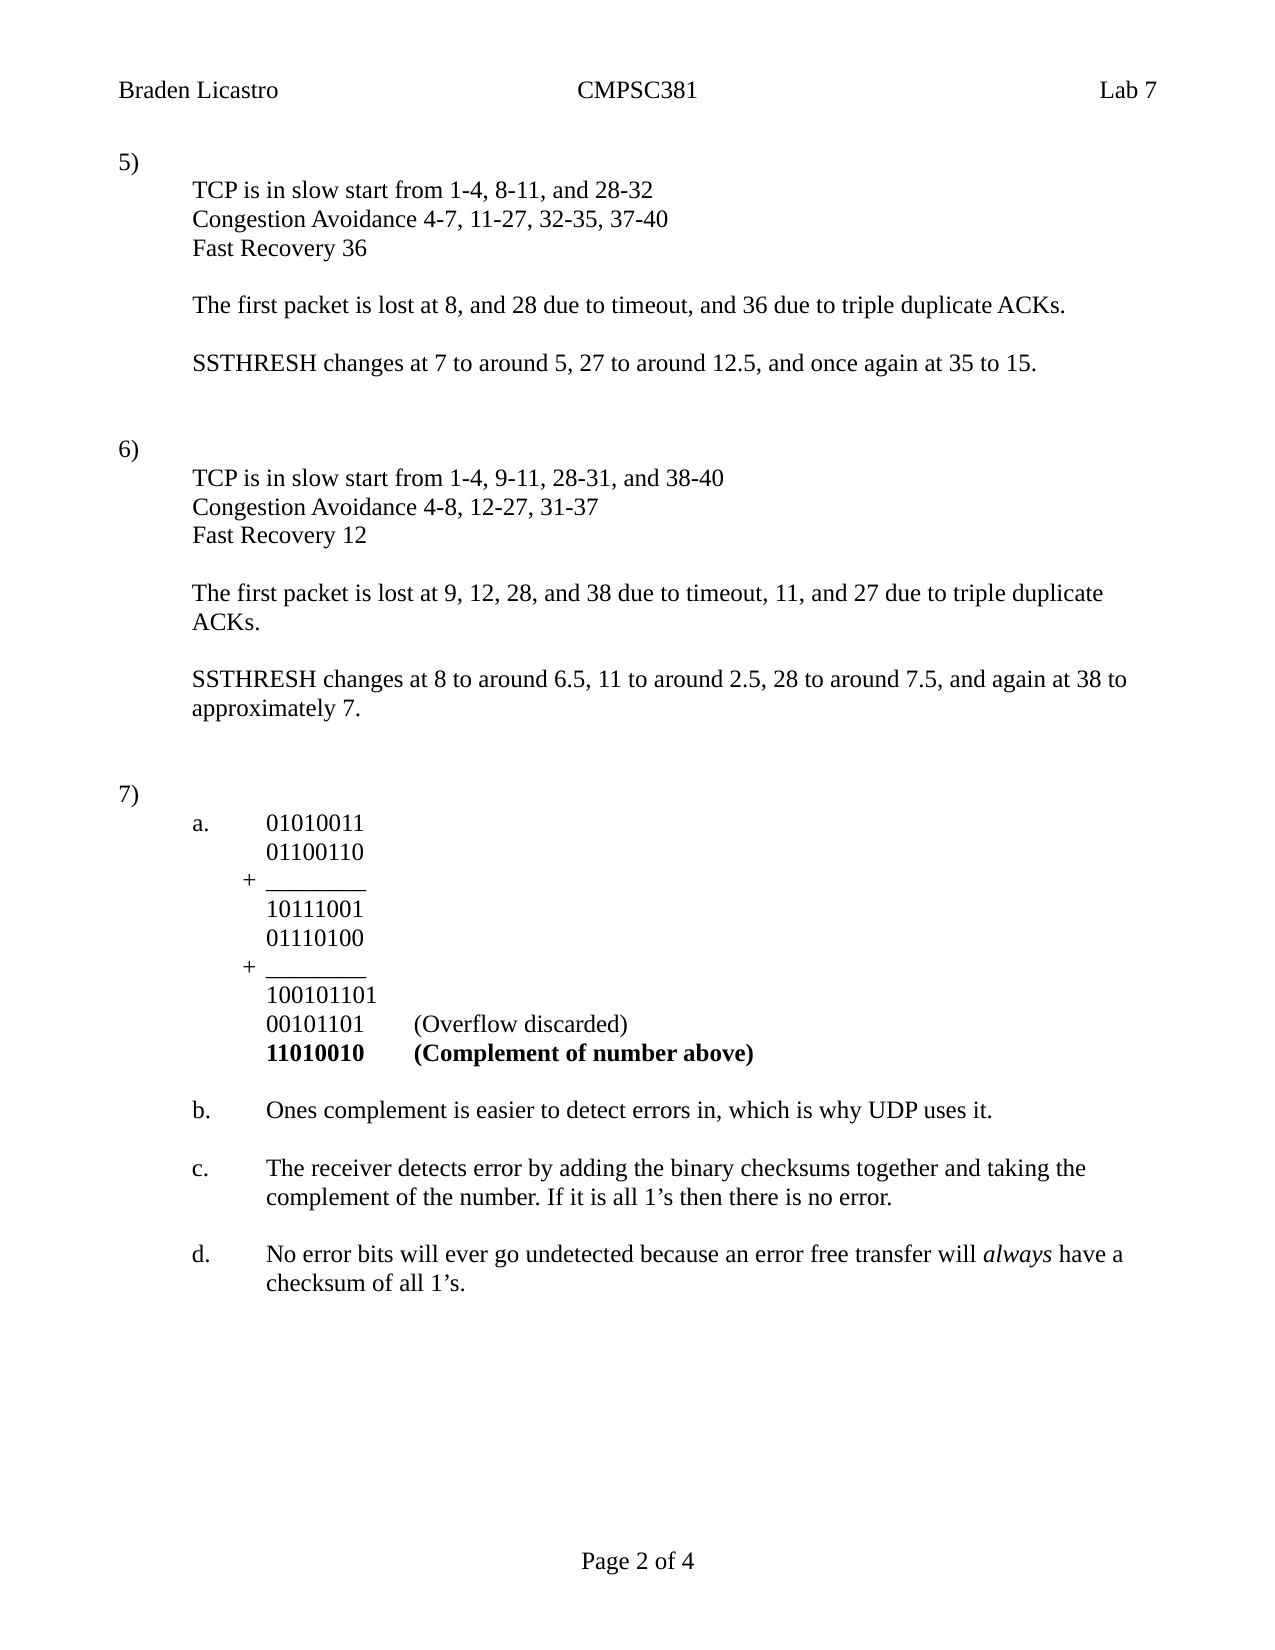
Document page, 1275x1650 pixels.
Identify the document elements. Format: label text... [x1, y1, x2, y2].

text 01110100 [118, 923, 1157, 952]
text c. The receiver detects error by adding the binary checksums together and taking the complement of the number. If it is all 1’s then there is no error. [192, 1153, 1157, 1211]
text Congestion Avoidance 4-7, 11-27, 32-35, 37-40 [118, 204, 1157, 233]
text TCP is in slow start from 1-4, 8-11, and 28-32 [118, 176, 1157, 204]
text 7) [118, 779, 1157, 808]
text a. 01010011 [118, 808, 1157, 837]
text 10111001 [118, 894, 1157, 923]
list No error bits will ever go undetected because an error free transfer will always have a checksum of all 1’s. [192, 1239, 1157, 1297]
text SSTHRESH changes at 8 to around 6.5, 11 to around 2.5, 28 to around 7.5, and again at 38 to approximately 7. [192, 664, 1157, 722]
text 5) [118, 147, 1157, 176]
text Fast Recovery 36 [118, 233, 1157, 262]
text 100101101 [118, 981, 1157, 1009]
text + ________ [118, 866, 1157, 894]
text 01100110 [118, 837, 1157, 866]
text 11010010 (Complement of number above) [118, 1038, 1157, 1067]
text Congestion Avoidance 4-8, 12-27, 31-37 [118, 492, 1157, 521]
text The first packet is lost at 9, 12, 28, and 38 due to timeout, 11, and 27 due to triple duplicate ACKs. [192, 578, 1157, 636]
text + ________ [118, 952, 1157, 981]
text SSTHRESH changes at 7 to around 5, 27 to around 12.5, and once again at 35 to 15. [118, 348, 1157, 377]
text 00101101 (Overflow discarded) [118, 1009, 1157, 1038]
text Fast Recovery 12 [118, 521, 1157, 549]
text 6) [118, 434, 1157, 463]
text The first packet is lost at 8, and 28 due to timeout, and 36 due to triple duplicate ACKs. [118, 291, 1157, 319]
text b. Ones complement is easier to detect errors in, which is why UDP uses it. [118, 1096, 1157, 1124]
text TCP is in slow start from 1-4, 9-11, 28-31, and 38-40 [118, 463, 1157, 492]
